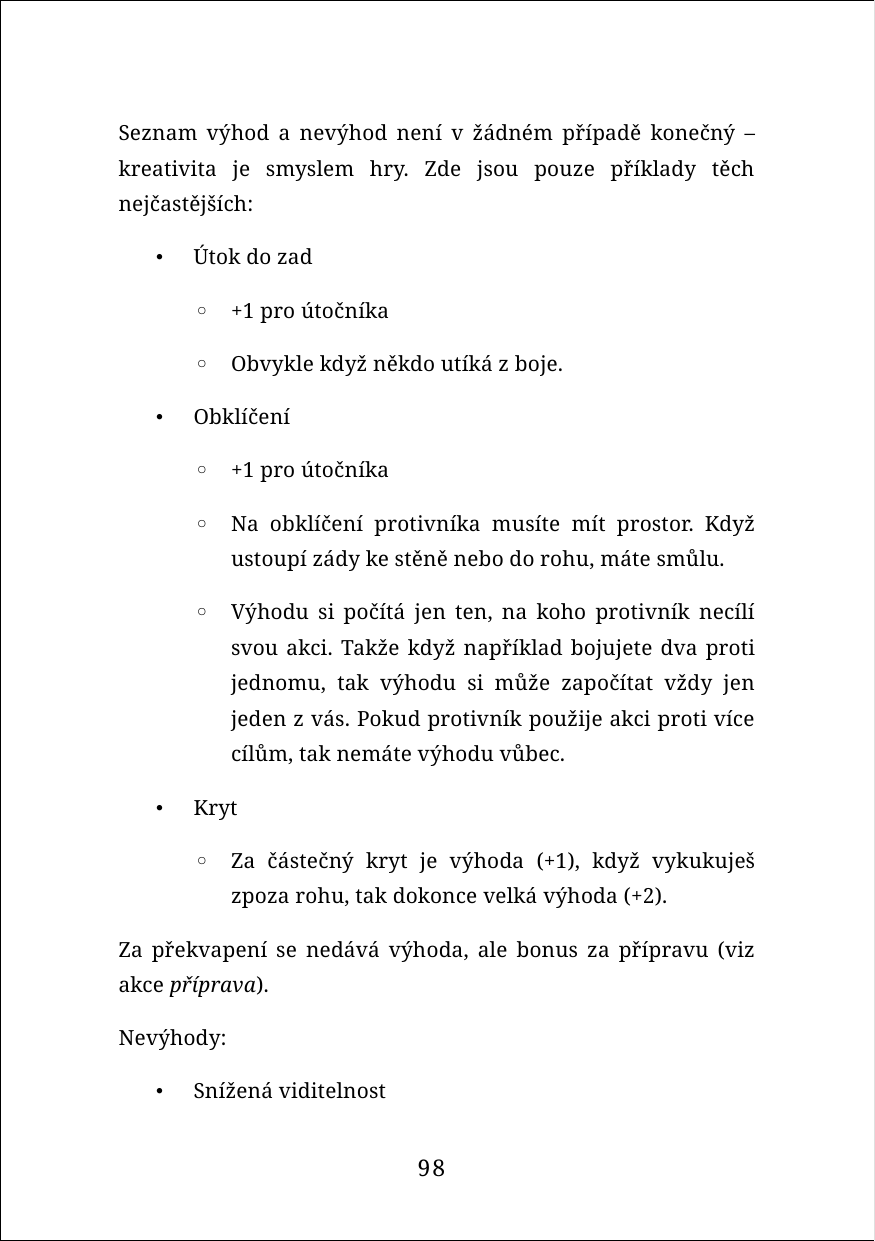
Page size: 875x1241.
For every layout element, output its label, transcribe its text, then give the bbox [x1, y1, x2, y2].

list Výhodu si počítá jen ten, na koho protivník necílí svou akci. Takže když například bojujete dva proti jednomu, tak výhodu si může započítat vždy jen jeden z vás. Pokud protivník použije akci proti více cílům, tak nemáte výhodu vůbec. [193, 597, 756, 768]
text Nevýhody: [118, 1023, 756, 1052]
text Seznam výhod a nevýhod není v žádném případě konečný – kreativita je smyslem hry. Zde jsou pouze příklady těch nejčastějších: [118, 118, 756, 218]
list Obvykle když někdo utíká z boje. [193, 349, 756, 377]
list Na obklíčení protivníka musíte mít prostor. Když ustoupí zády ke stěně nebo do rohu, máte smůlu. [193, 509, 756, 573]
list +1 pro útočníka [193, 455, 756, 484]
list +1 pro útočníka [193, 296, 756, 324]
list Kryt [156, 793, 756, 821]
text Za překvapení se nedává výhoda, ale bonus za přípravu (viz akce příprava). [118, 935, 756, 999]
list Za částečný kryt je výhoda (+1), když vykukuješ zpoza rohu, tak dokonce velká výhoda (+2). [193, 846, 756, 910]
list Snížená viditelnost [156, 1077, 756, 1105]
list Útok do zad [156, 242, 756, 271]
list Obklíčení [156, 402, 756, 431]
